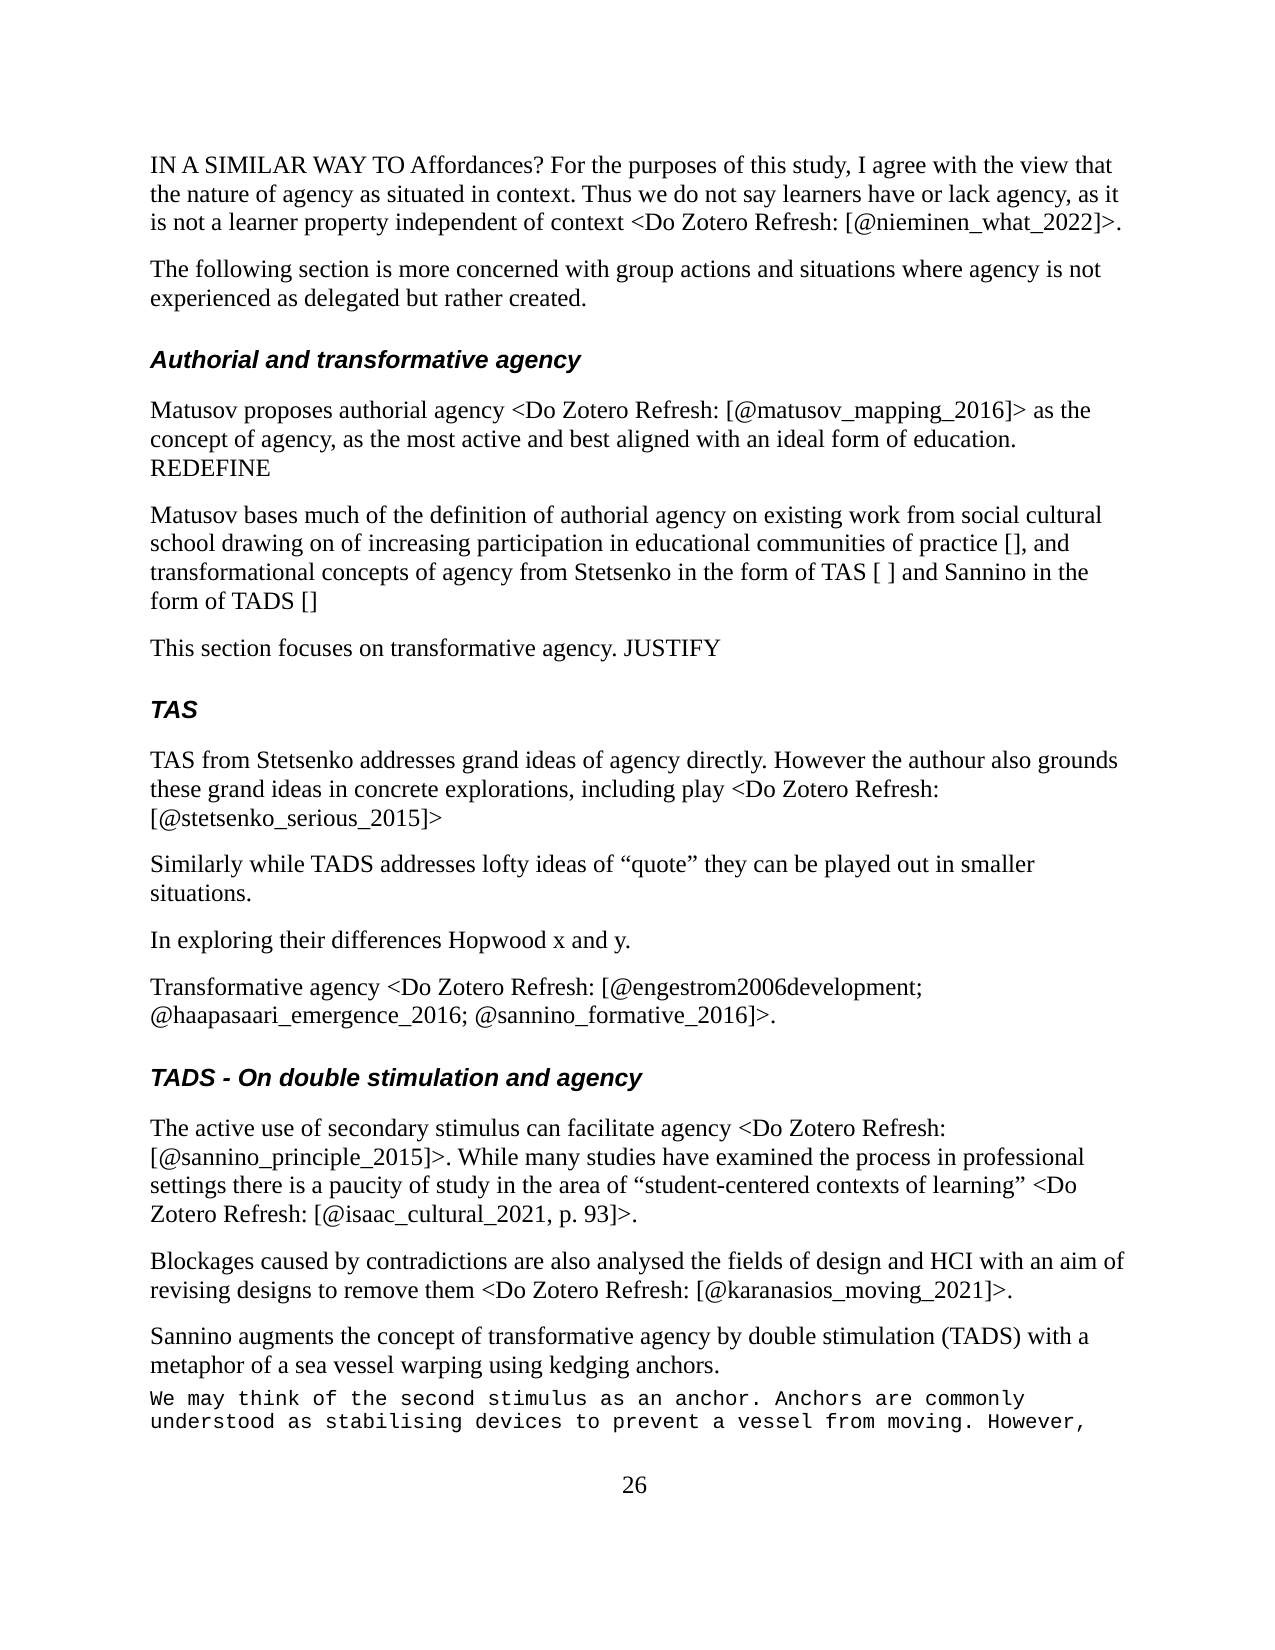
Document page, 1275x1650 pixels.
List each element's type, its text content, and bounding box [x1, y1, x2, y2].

text Sannino augments the concept of transformative agency by double stimulation (TADS) with a metaphor of a sea vessel warping using kedging anchors. [150, 1321, 1125, 1379]
subtitle Authorial and transformative agency [150, 346, 1125, 374]
subtitle TAS [150, 695, 1125, 724]
text This section focuses on transformative agency. JUSTIFY [150, 633, 1125, 661]
text The active use of secondary stimulus can facilitate agency <Do Zotero Refresh: [@sannino_principle_2015]>. While many studies have examined the process in professional settings there is a paucity of study in the area of “student-centered contexts of learning” <Do Zotero Refresh: [@isaac_cultural_2021, p. 93]>. [150, 1113, 1125, 1228]
subtitle TADS - On double stimulation and agency [150, 1063, 1125, 1092]
text The following section is more concerned with group actions and situations where agency is not experienced as delegated but rather created. [150, 254, 1125, 312]
text Matusov proposes authorial agency <Do Zotero Refresh: [@matusov_mapping_2016]> as the concept of agency, as the most active and best aligned with an ideal form of education. REDEFINE [150, 396, 1125, 482]
text We may think of the second stimulus as an anchor. Anchors are commonly understood as stabilising devices to prevent a vessel from moving. However, [150, 1388, 1125, 1435]
text In exploring their differences Hopwood x and y. [150, 925, 1125, 954]
text Blockages caused by contradictions are also analysed the fields of design and HCI with an aim of revising designs to remove them <Do Zotero Refresh: [@karanasios_moving_2021]>. [150, 1246, 1125, 1303]
text IN A SIMILAR WAY TO Affordances? For the purposes of this study, I agree with the view that the nature of agency as situated in context. Thus we do not say learners have or lack agency, as it is not a learner property independent of context <Do Zotero Refresh: [@nieminen_what_2022]>. [150, 150, 1125, 236]
text TAS from Stetsenko addresses grand ideas of agency directly. However the authour also grounds these grand ideas in concrete explorations, including play <Do Zotero Refresh: [@stetsenko_serious_2015]> [150, 745, 1125, 832]
text Transformative agency <Do Zotero Refresh: [@engestrom2006development; @haapasaari_emergence_2016; @sannino_formative_2016]>. [150, 972, 1125, 1029]
text Similarly while TADS addresses lofty ideas of “quote” they can be played out in smaller situations. [150, 849, 1125, 907]
text Matusov bases much of the definition of authorial agency on existing work from social cultural school drawing on of increasing participation in educational communities of practice [], and transformational concepts of agency from Stetsenko in the form of TAS [ ] and Sannino in the form of TADS [] [150, 500, 1125, 615]
